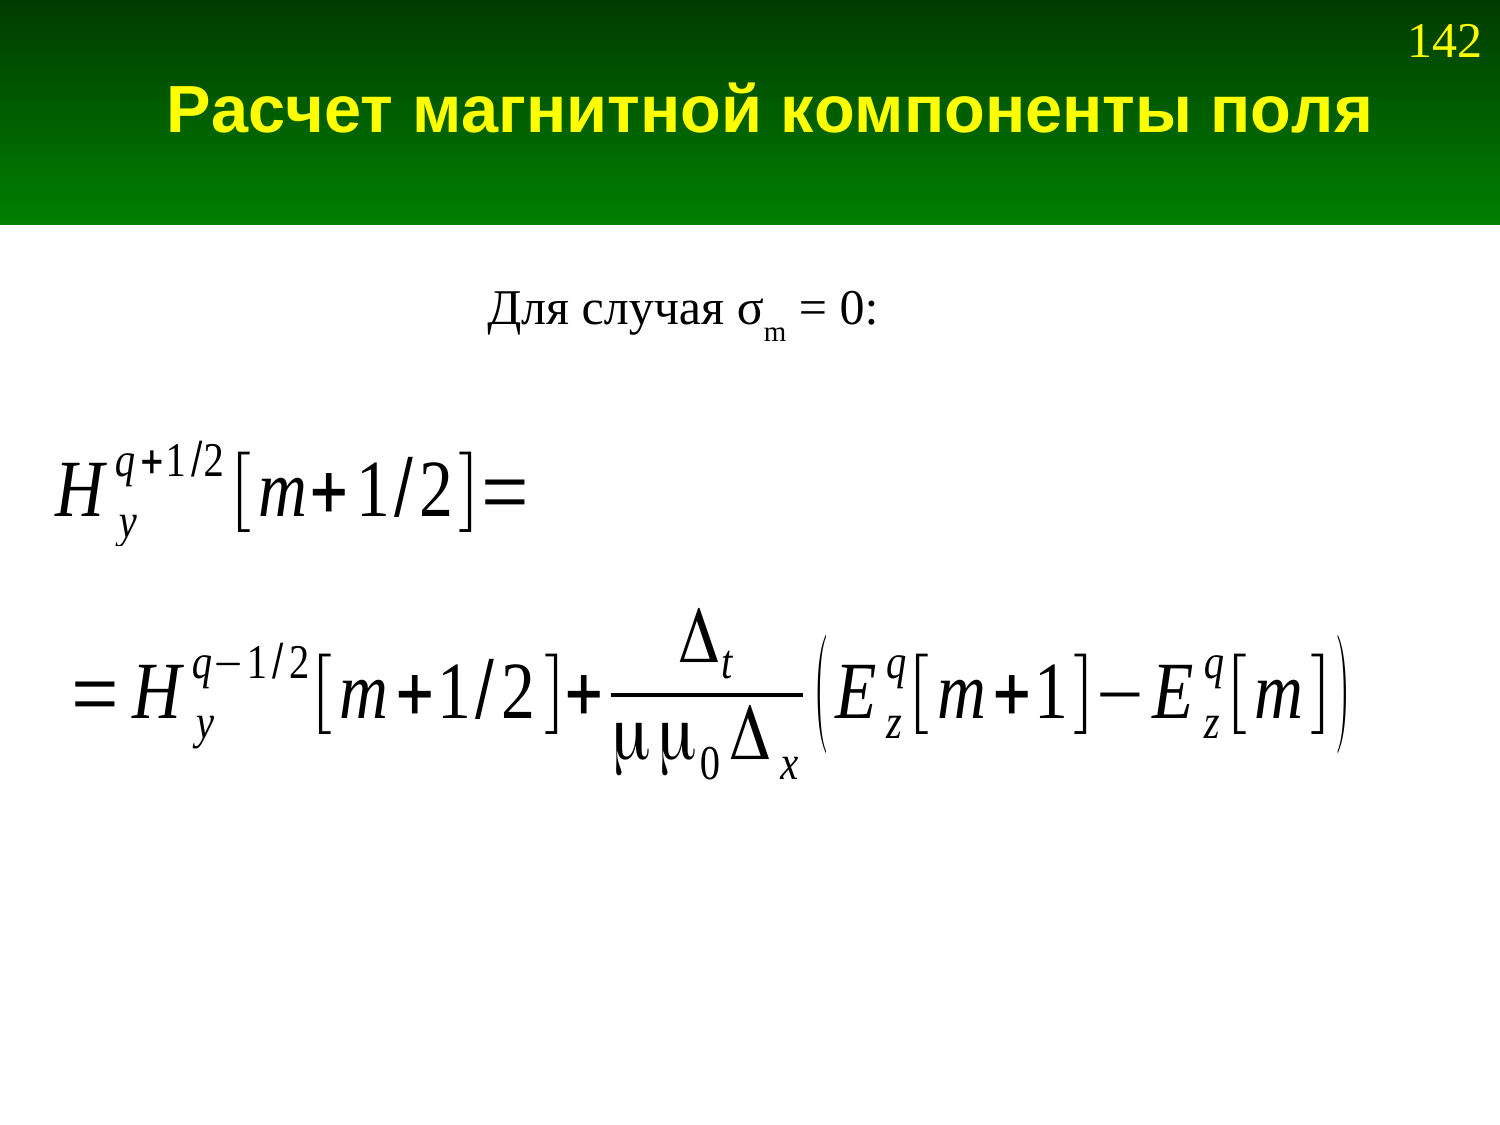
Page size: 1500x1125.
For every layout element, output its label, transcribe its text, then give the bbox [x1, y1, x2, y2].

title Расчет магнитной компоненты поля [100, 7, 1441, 204]
chart [34, 430, 552, 546]
text_box Для случая σm = 0: [472, 267, 894, 355]
chart [52, 601, 1365, 792]
